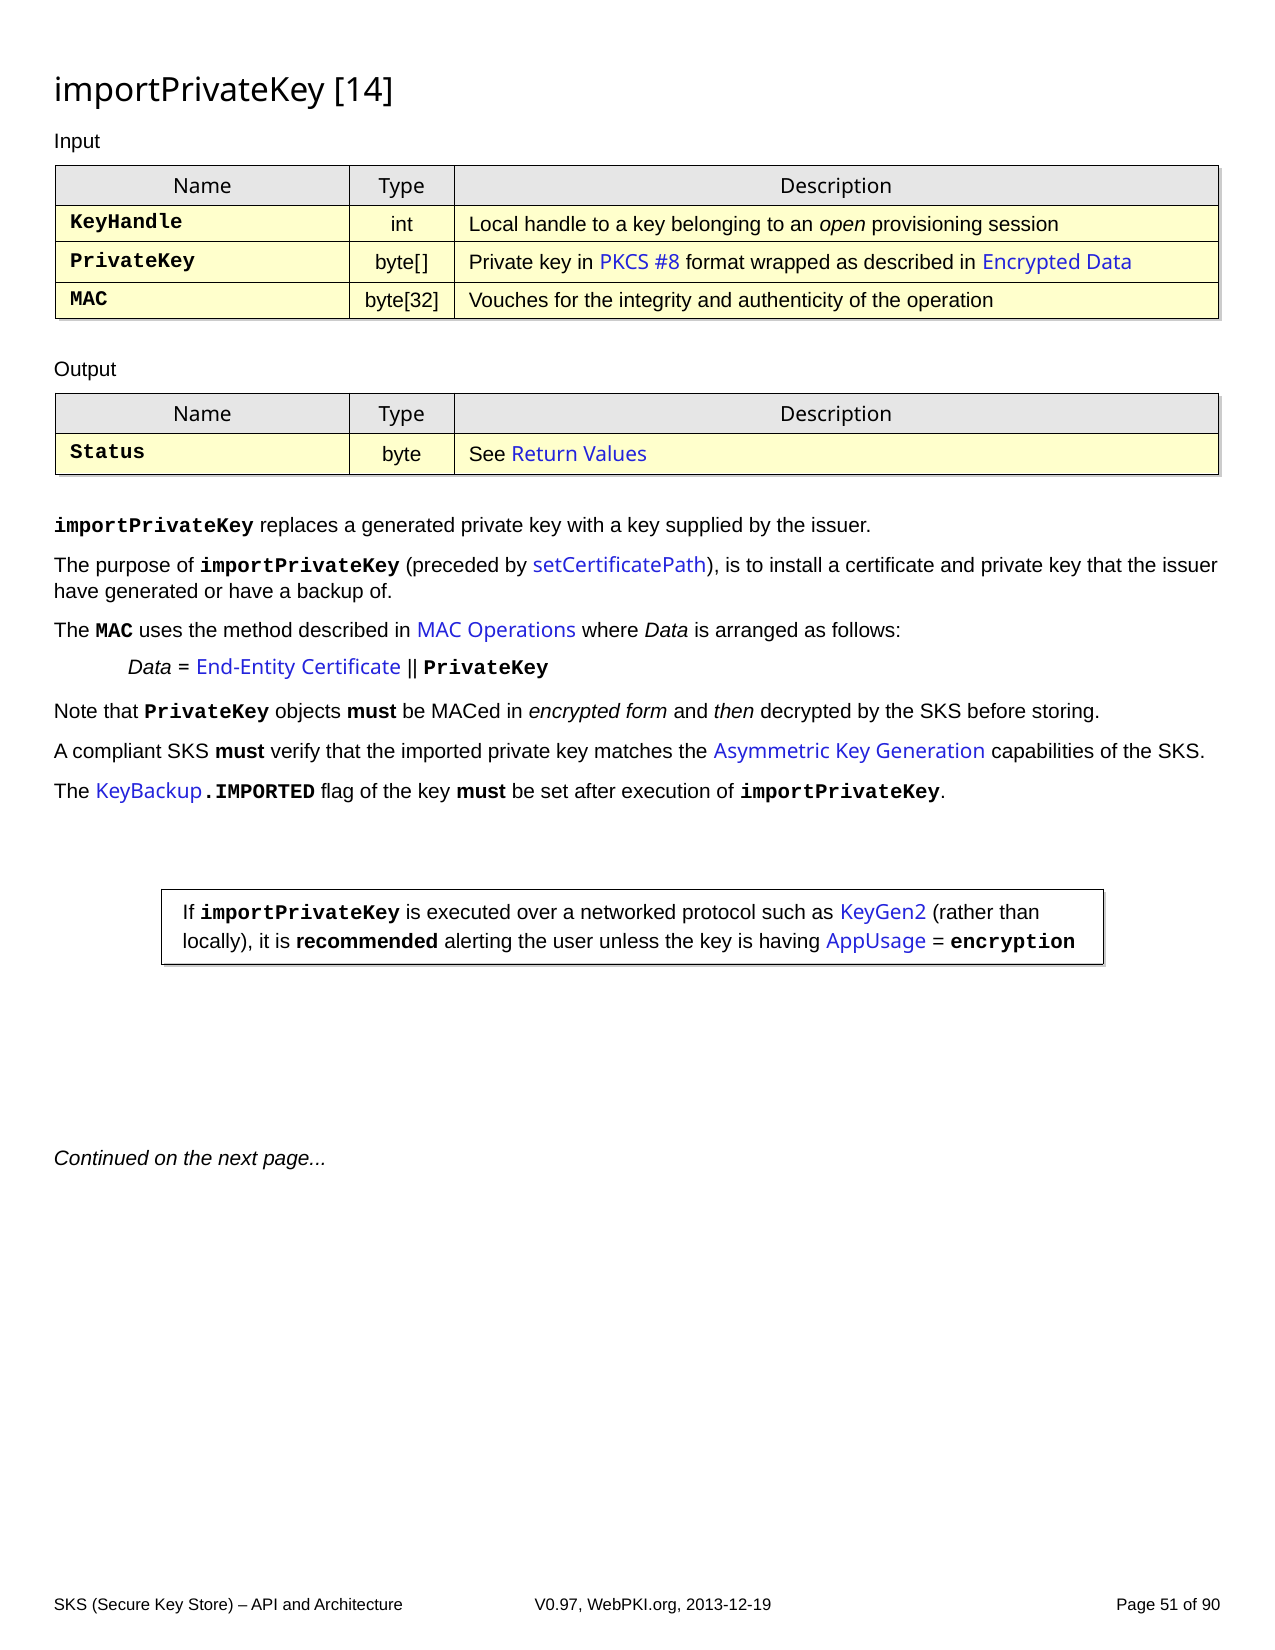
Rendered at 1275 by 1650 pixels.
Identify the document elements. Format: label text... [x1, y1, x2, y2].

table_cell PrivateKey [56, 242, 349, 282]
table_cell KeyHandle [56, 206, 349, 241]
text importPrivateKey replaces a generated private key with a key supplied by the issuer. [54, 513, 1221, 539]
text Output [54, 357, 1221, 381]
table_cell Local handle to a key belonging to an open provisioning session [455, 206, 1218, 241]
table_header If importPrivateKey is executed over a networked protocol such as KeyGen2 (rather than locally), it is recommended alerting the user unless the key is having AppUsage = encryption [162, 890, 1103, 963]
table_header Type [350, 394, 454, 433]
text The KeyBackup.IMPORTED flag of the key must be set after execution of importPrivateKey. [54, 777, 1221, 805]
table_cell byte⁮[ ] [350, 242, 454, 282]
table_cell byte⁮[32] [350, 283, 454, 318]
text Input [54, 129, 1221, 153]
table_header Description [455, 166, 1218, 205]
table_header Type [350, 166, 454, 205]
table_header Name [56, 166, 349, 205]
table_cell MAC [56, 283, 349, 318]
table_cell Vouches for the integrity and authenticity of the operation [455, 283, 1218, 318]
table_cell See Return Values [455, 434, 1218, 473]
text Continued on the next page... [54, 1145, 1221, 1169]
text The purpose of importPrivateKey (preceded by setCertificatePath), is to install a certificate and private key that the issuer have generated or have a backup of. [54, 551, 1221, 603]
table_cell int [350, 206, 454, 241]
subtitle importPrivateKey [14] [54, 66, 1221, 111]
text Note that PrivateKey objects must be MACed in encrypted form and then decrypted by the SKS before storing. [54, 699, 1221, 725]
text A compliant SKS must verify that the imported private key matches the Asymmetric Key Generation capabilities of the SKS. [54, 736, 1221, 765]
table_header Description [455, 394, 1218, 433]
text The MAC uses the method described in MAC Operations where Data is arranged as follows: [54, 615, 1221, 643]
table_header Name [56, 394, 349, 433]
table_cell Status [56, 434, 349, 473]
text Data = End-Entity Certificate || PrivateKey [54, 652, 1221, 681]
table_cell byte [350, 434, 454, 473]
table_cell Private key in PKCS #8 format wrapped as described in Encrypted Data [455, 242, 1218, 282]
